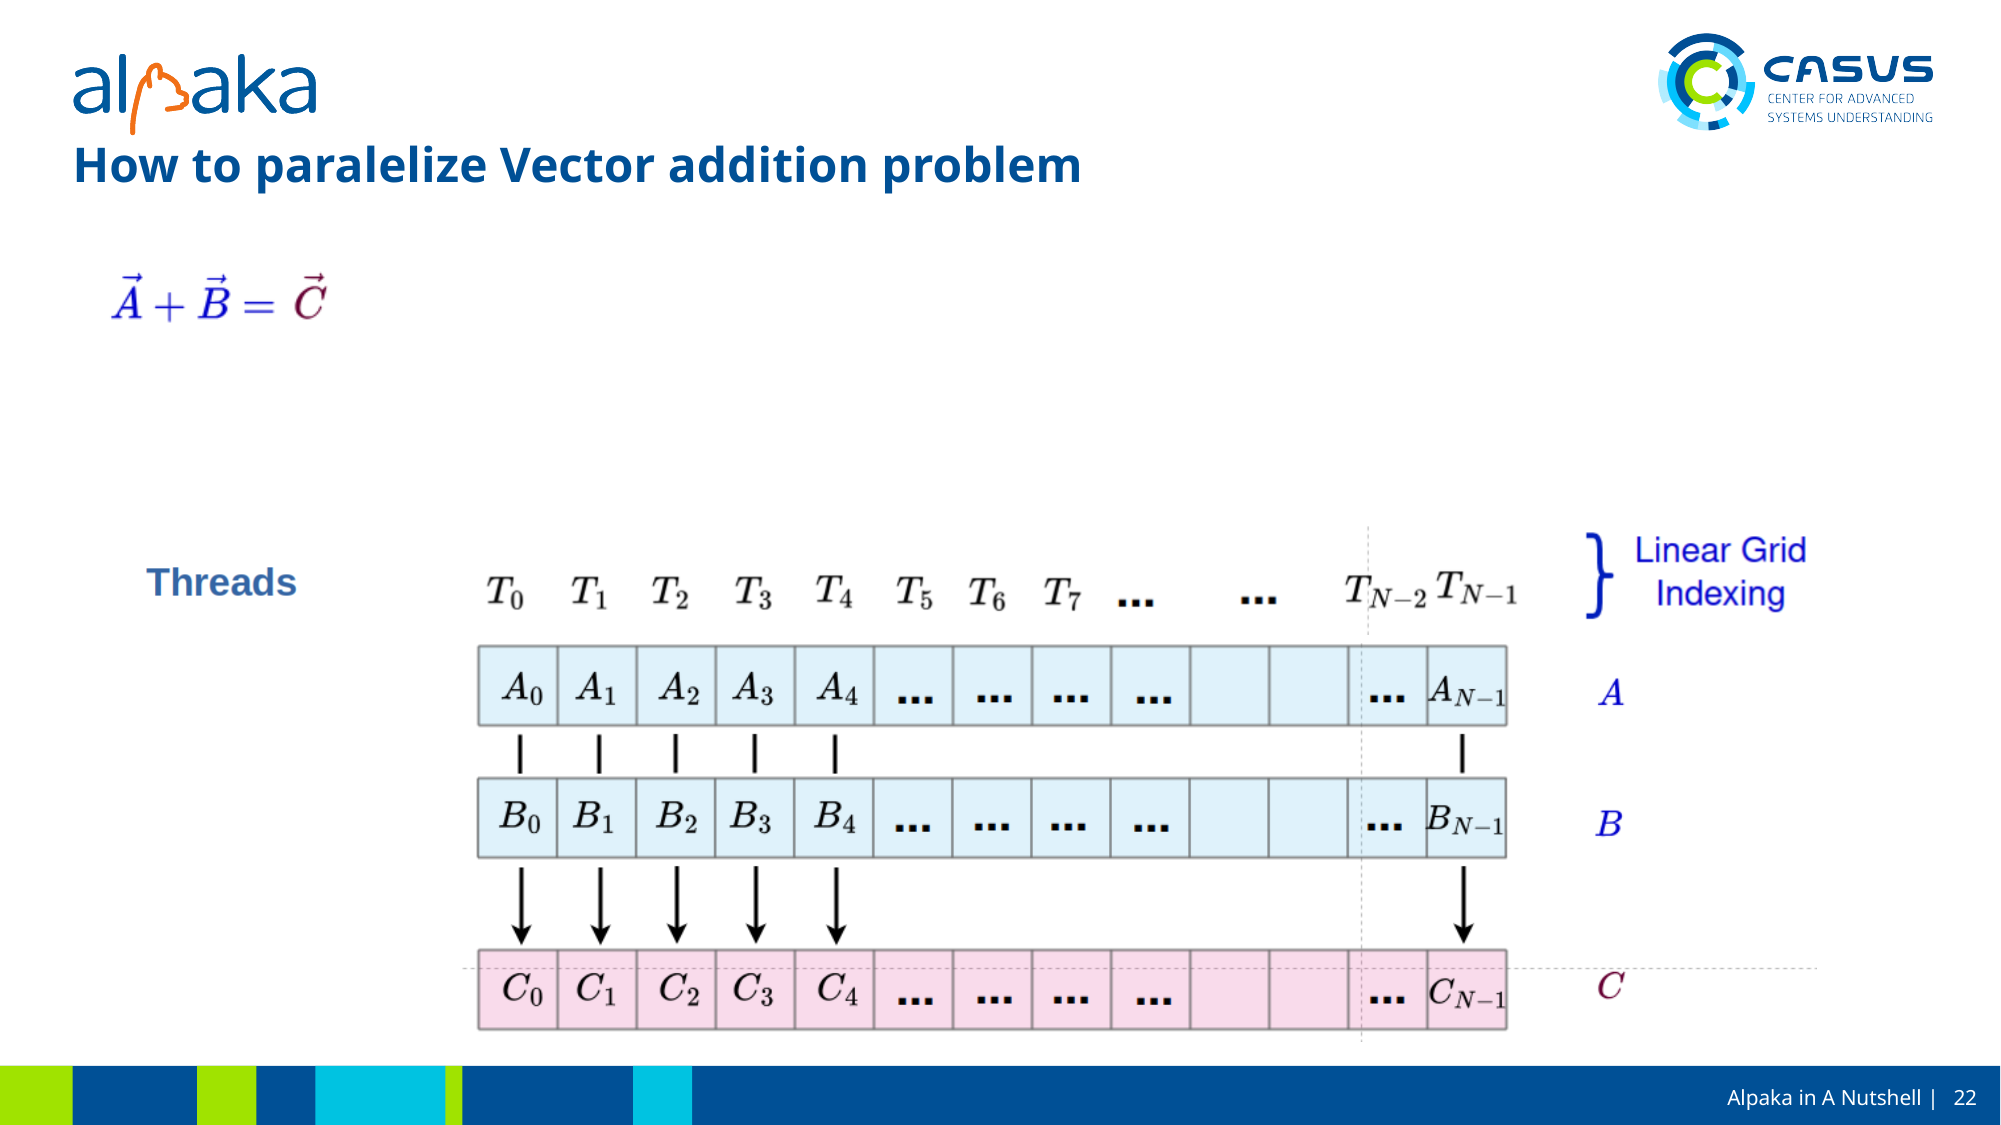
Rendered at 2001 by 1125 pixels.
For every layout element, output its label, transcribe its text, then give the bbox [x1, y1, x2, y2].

picture [1658, 33, 1933, 131]
title How to paralelize Vector addition problem [72, 130, 1620, 199]
picture [461, 643, 1817, 1042]
picture [74, 231, 375, 348]
picture [72, 53, 317, 130]
picture [128, 526, 1877, 639]
